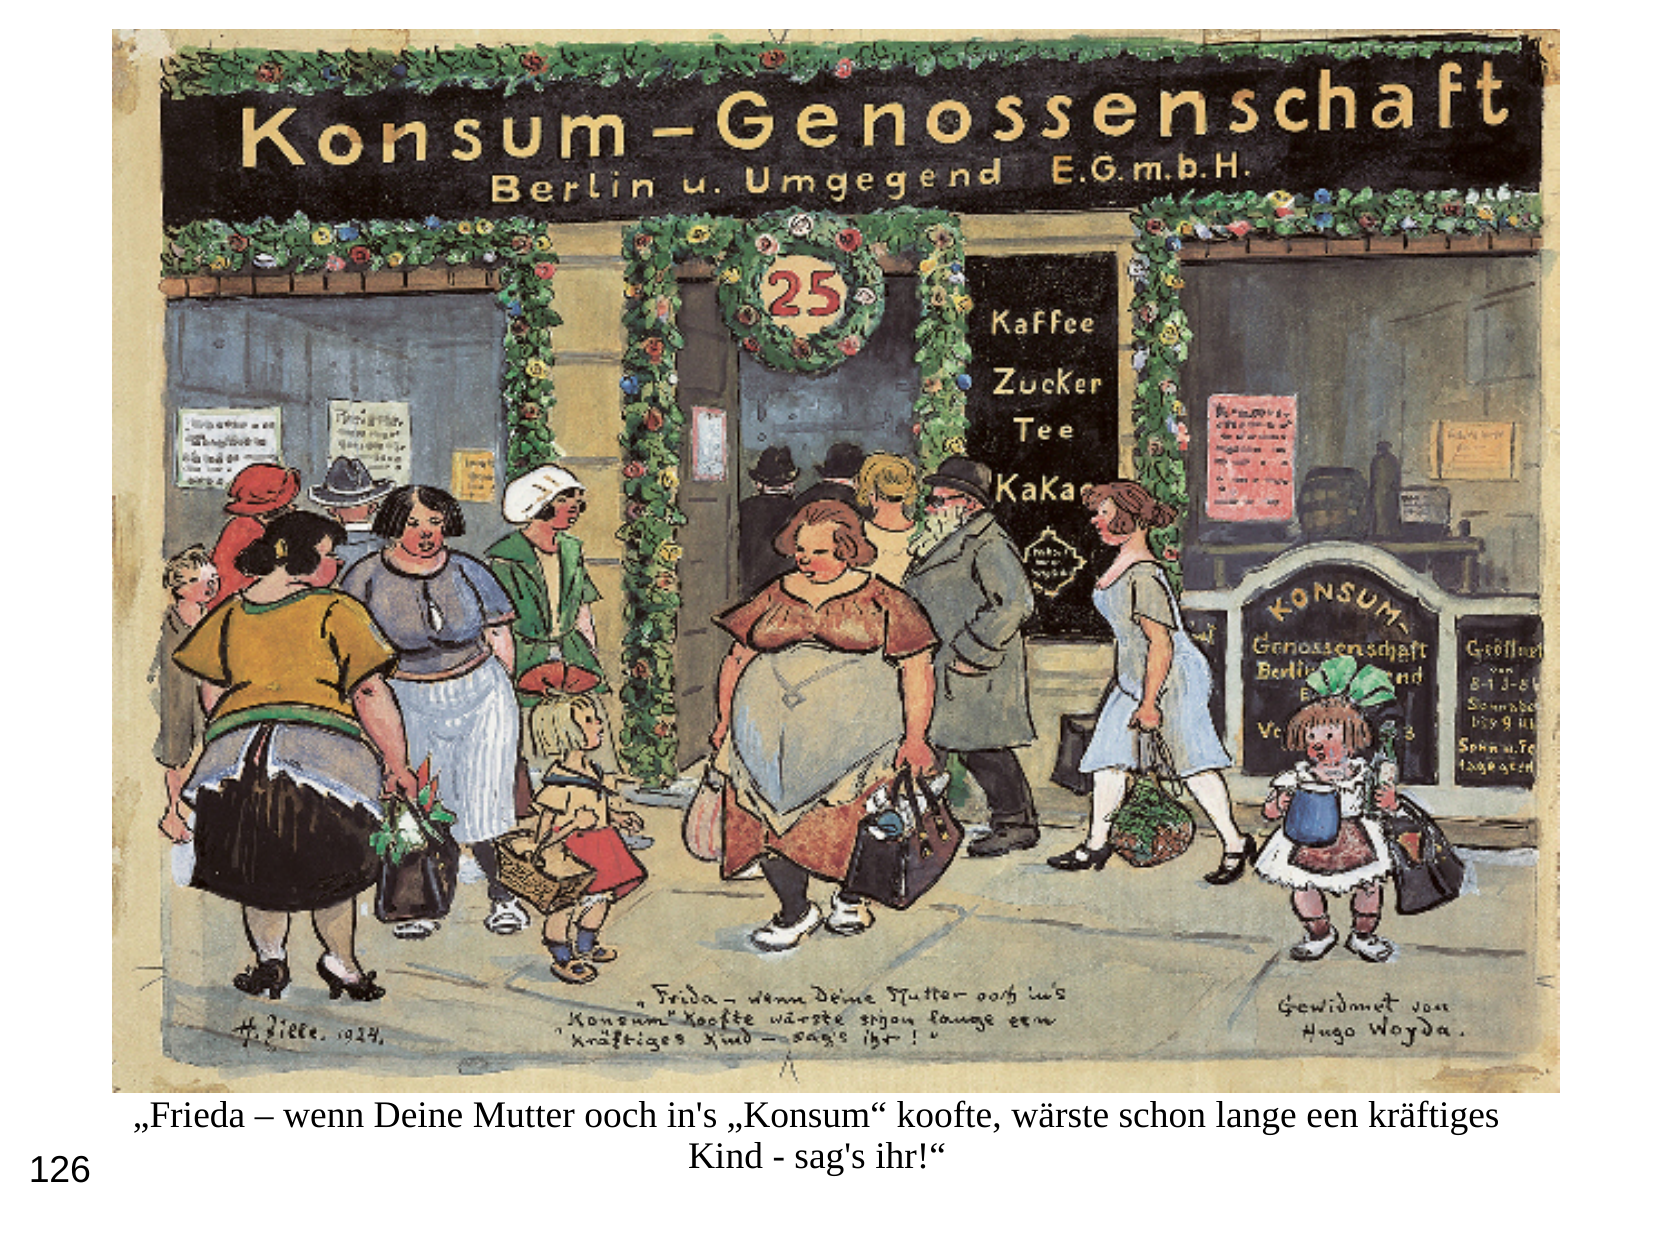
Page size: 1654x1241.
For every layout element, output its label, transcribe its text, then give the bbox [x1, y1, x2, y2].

text_box „Frieda – wenn Deine Mutter ooch in's „Konsum“ koofte, wärste schon lange een kräftiges Kind - sag's ihr!“ [118, 1093, 1536, 1185]
picture [112, 29, 1560, 1093]
text_box [13, 1140, 232, 1211]
